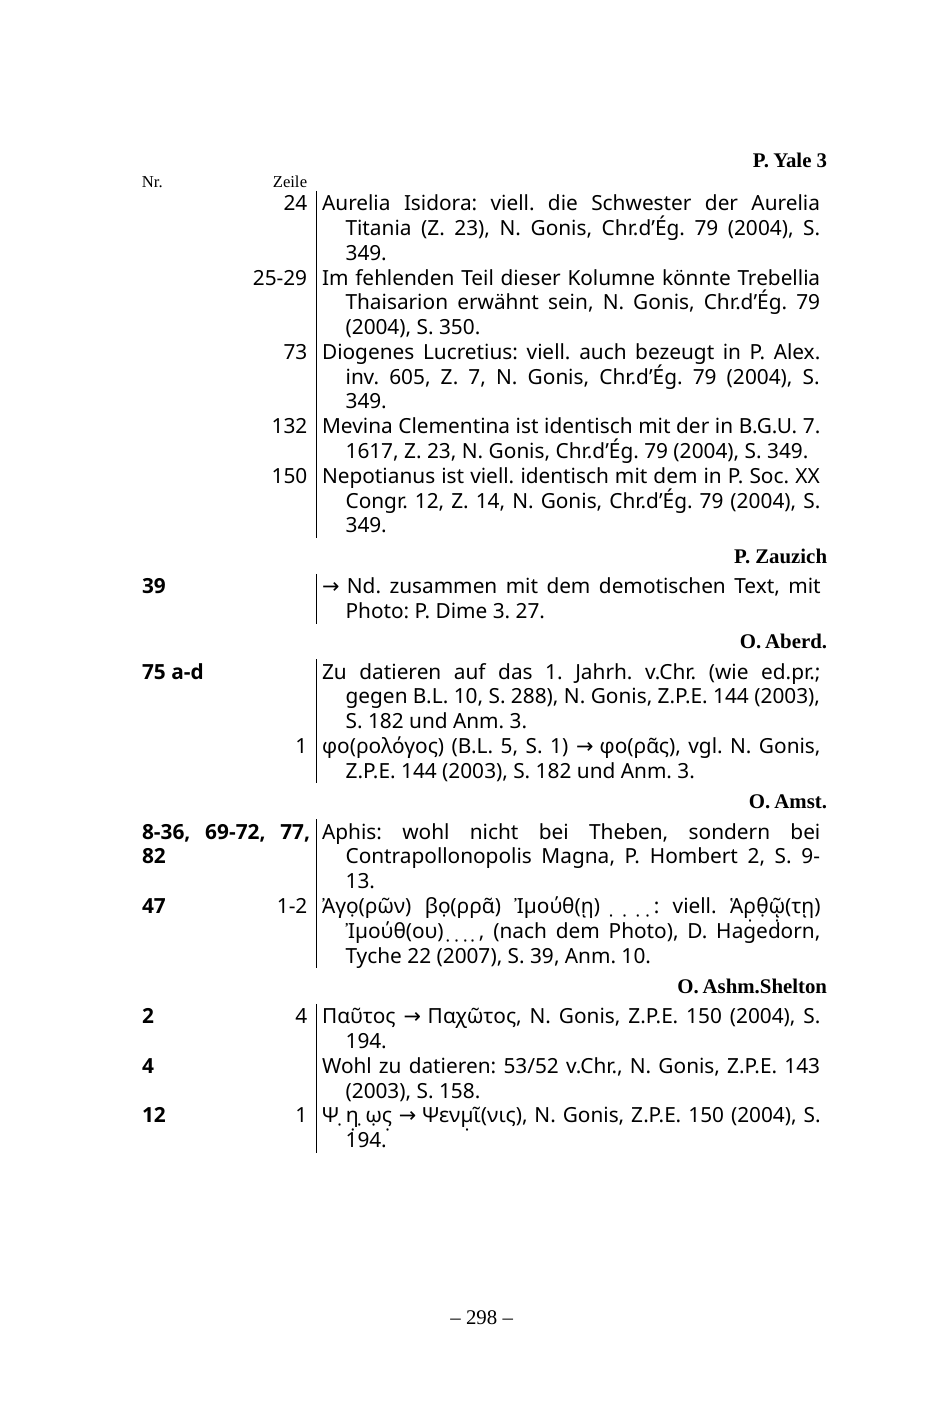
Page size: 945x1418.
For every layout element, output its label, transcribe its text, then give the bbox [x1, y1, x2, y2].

table_cell 1 [224, 734, 316, 783]
table_header Zu datieren auf das 1. Jahrh. v.Chr. (wie ed.pr.; gegen B.L. 10, S. 288), N. Gonis, Z.P.E. 144 (2003), S. 182 und Anm. 3. [317, 659, 827, 734]
table_cell φο(ρολόγος) (B.L. 5, S. 1) → φο(ρᾶς), vgl. N. Gonis, Z.P.E. 144 (2003), S. 182 und Anm. 3. [317, 734, 827, 783]
table_header → Nd. zusammen mit dem demotischen Text, mit Photo: P. Dime 3. 27. [317, 574, 827, 623]
table_cell [136, 340, 224, 414]
table_cell Aurelia Isidora: viell. die Schwester der Aurelia Titania (Z. 23), N. Gonis, Chr.d’Ég. 79 (2004), S. 349. [317, 191, 827, 265]
table_cell Ἀγο̣(ρῶν) βο̣(ρρᾶ) Ἰμούθ(ῃ) ̣ ̣ ̣ ̣: viell. Ἁρ̣θ̣ῷ̣(τῃ) Ἰμούθ(ου) ̣ ̣ ̣ ̣, (nach dem Photo), D. Hagedorn, Tyche 22 (2007), S. 39, Anm. 10. [317, 894, 827, 968]
subtitle P. Zauzich [136, 544, 827, 568]
table_cell Mevina Clementina ist identisch mit der in B.G.U. 7. 1617, Z. 23, N. Gonis, Chr.d’Ég. 79 (2004), S. 349. [317, 414, 827, 463]
subtitle O. Aberd. [136, 629, 827, 653]
subtitle O. Amst. [136, 789, 827, 813]
table_header 75 a-d [136, 659, 316, 734]
table_cell [136, 414, 224, 463]
table_header Aphis: wohl nicht bei Theben, sondern bei Contrapollonopolis Magna, P. Hombert 2, S. 9-13. [317, 819, 827, 894]
table_cell Wohl zu datieren: 53/52 v.Chr., N. Gonis, Z.P.E. 143 (2003), S. 158. [317, 1054, 827, 1103]
table_cell Ψ ̣η̣ ̣ω̣ς̣ → Ψενμ̣ῖ(νις), N. Gonis, Z.P.E. 150 (2004), S. 194. [317, 1103, 827, 1153]
table_cell 25-29 [224, 265, 316, 339]
table_cell 150 [224, 464, 316, 538]
table_header 2 [136, 1004, 224, 1053]
table_header 4 [224, 1004, 316, 1053]
subtitle O. Ashm.Shelton [136, 974, 827, 998]
table_cell 132 [224, 414, 316, 463]
table_cell [136, 464, 224, 538]
table_cell [136, 734, 224, 783]
table_cell 4 [136, 1054, 316, 1103]
table_cell Nepotianus ist viell. identisch mit dem in P. Soc. XX Congr. 12, Z. 14, N. Gonis, Chr.d’Ég. 79 (2004), S. 349. [317, 464, 827, 538]
table_cell Im fehlenden Teil dieser Kolumne könnte Trebellia Thaisarion erwähnt sein, N. Gonis, Chr.d’Ég. 79 (2004), S. 350. [317, 265, 827, 339]
table_cell 1-2 [224, 894, 316, 968]
table_cell 24 [224, 191, 316, 265]
table_cell 47 [136, 894, 224, 968]
table_header 8-36, 69-72, 77, 82 [136, 819, 316, 894]
table_cell [136, 265, 224, 339]
table_header Παῦτος → Παχῶτος, N. Gonis, Z.P.E. 150 (2004), S. 194. [317, 1004, 827, 1053]
table_cell 12 [136, 1103, 224, 1153]
table_cell Diogenes Lucretius: viell. auch bezeugt in P. Alex. inv. 605, Z. 7, N. Gonis, Chr.d’Ég. 79 (2004), S. 349. [317, 340, 827, 414]
table_header 39 [136, 574, 316, 623]
table_cell [136, 191, 224, 265]
table_cell 1 [224, 1103, 316, 1153]
table_cell 73 [224, 340, 316, 414]
